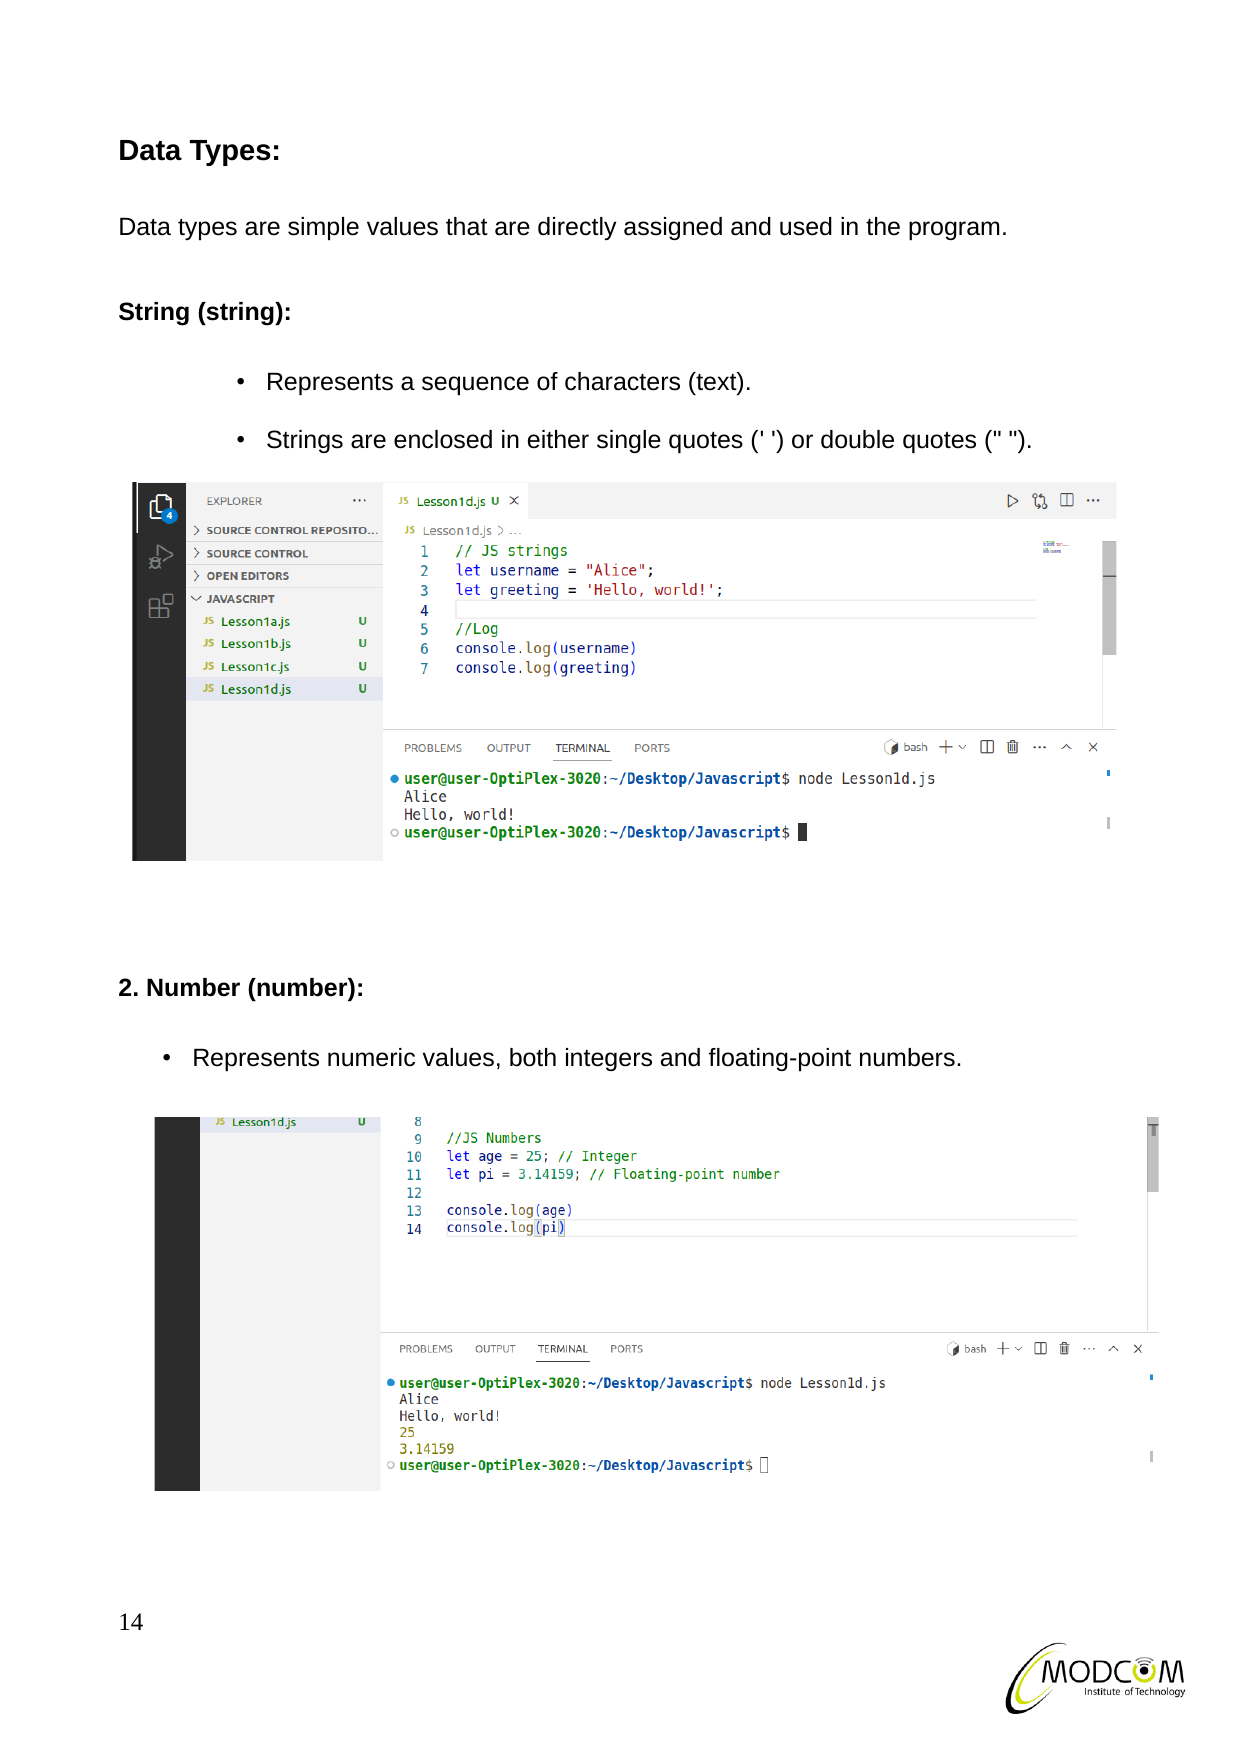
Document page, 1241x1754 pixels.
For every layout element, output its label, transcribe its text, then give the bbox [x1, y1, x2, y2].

subtitle 2. Number (number): [118, 973, 1122, 1002]
text Data types are simple values that are directly assigned and used in the program. [118, 212, 1122, 241]
picture [154, 1117, 1159, 1491]
picture [132, 482, 1117, 861]
list Represents a sequence of characters (text). [236, 367, 1122, 396]
picture [997, 1626, 1191, 1718]
list Strings are enclosed in either single quotes (' ') or double quotes (" "). [236, 424, 1122, 453]
list Represents numeric values, both integers and floating-point numbers. [162, 1043, 1122, 1072]
subtitle Data Types: [118, 133, 1122, 166]
subtitle String (string): [118, 297, 1122, 326]
